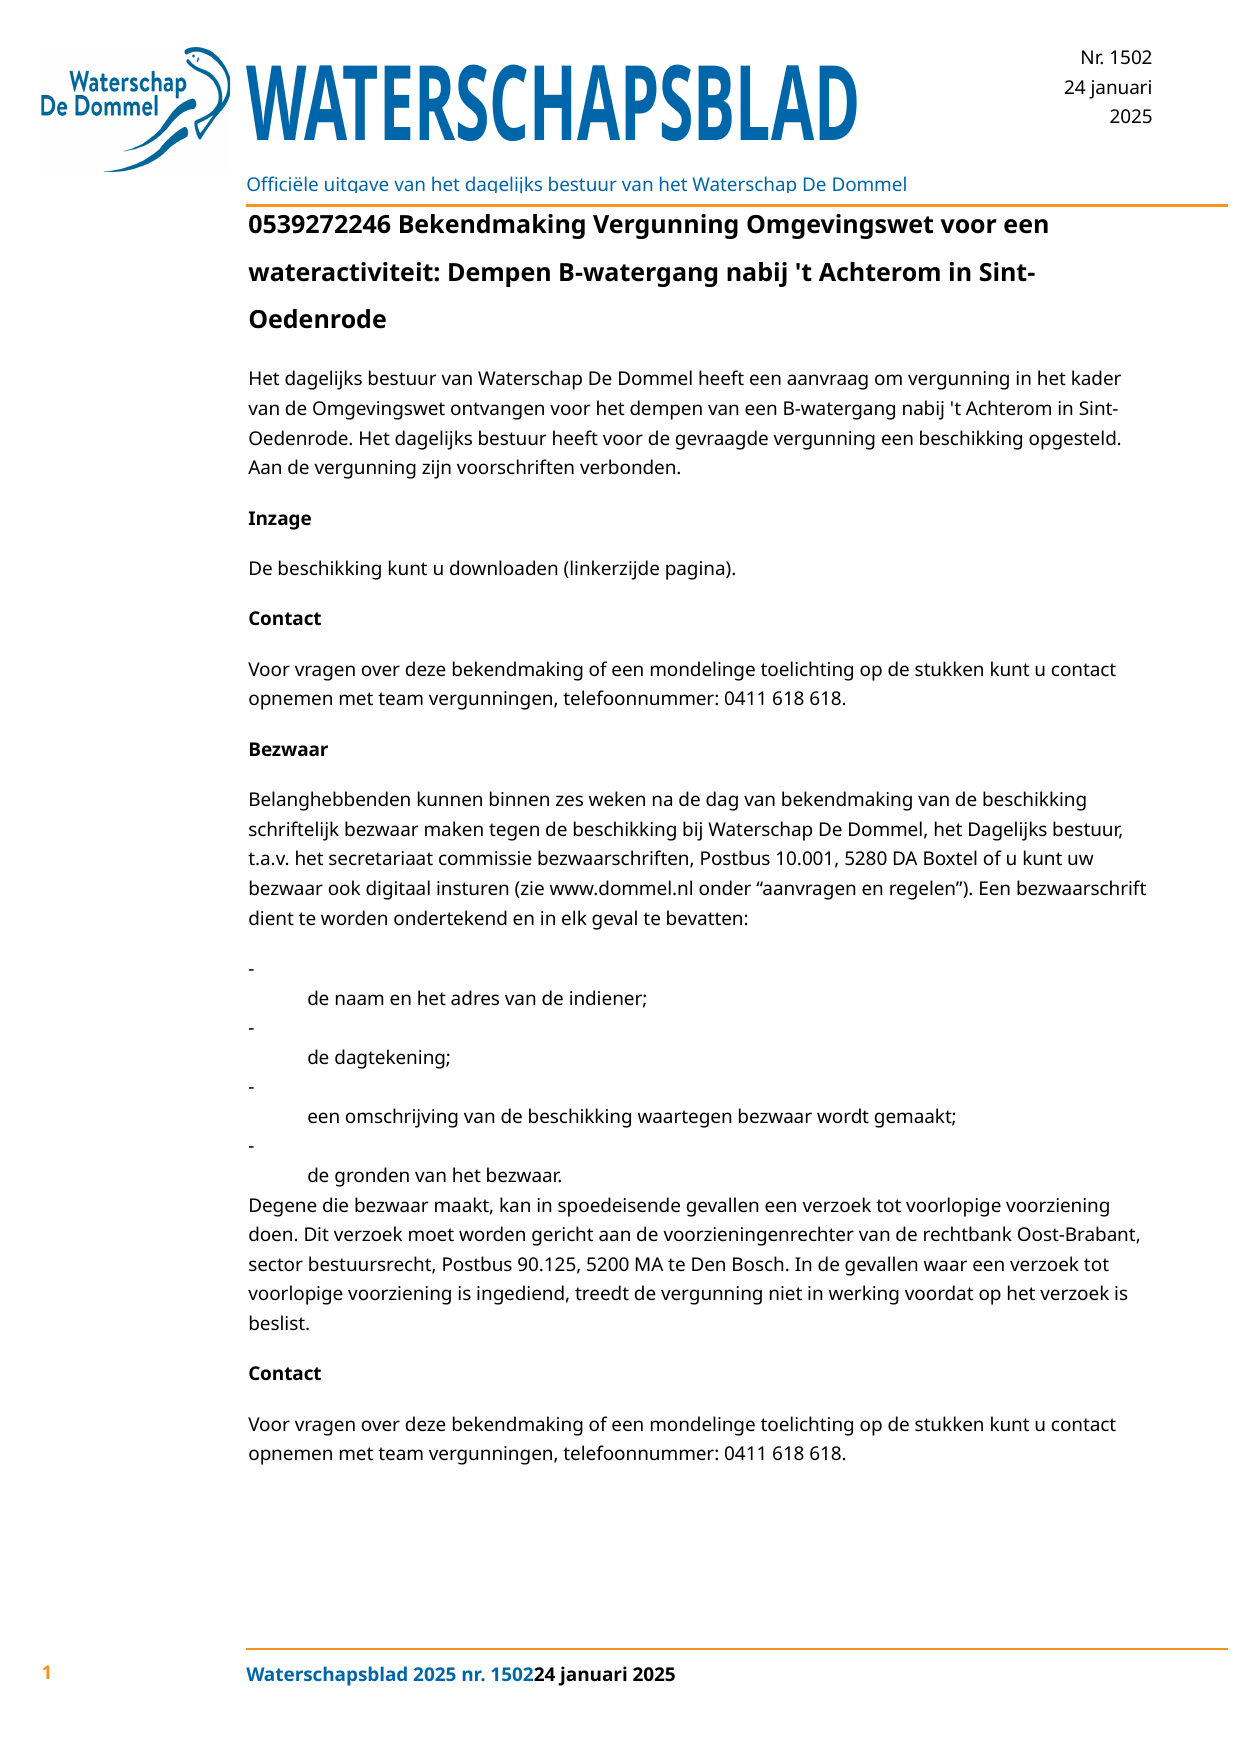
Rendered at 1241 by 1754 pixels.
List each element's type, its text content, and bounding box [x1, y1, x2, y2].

text De beschikking kunt u downloaden (linkerzijde pagina). [248, 555, 1152, 581]
text Inzage [248, 505, 1152, 530]
text Voor vragen over deze bekendmaking of een mondelinge toelichting op de stukken kunt u contact opnemen met team vergunningen, telefoonnummer: 0411 618 618. [248, 656, 1152, 711]
picture [204, 47, 231, 76]
list een omschrijving van de beschikking waartegen bezwaar wordt gemaakt; [248, 1103, 1152, 1129]
text Contact [248, 1361, 1152, 1386]
list de gronden van het bezwaar. [248, 1162, 1152, 1188]
text Degene die bezwaar maakt, kan in spoedeisende gevallen een verzoek tot voorlopige voorziening doen. Dit verzoek moet worden gericht aan de voorzieningenrechter van de rechtbank Oost-Brabant, sector bestuursrecht, Postbus 90.125, 5200 MA te Den Bosch. In de gevallen waar een verzoek tot voorlopige voorziening is ingediend, treedt de vergunning niet in werking voordat op het verzoek is beslist. [248, 1192, 1152, 1336]
picture [41, 47, 231, 172]
picture [45, 99, 51, 111]
picture [198, 118, 210, 131]
text Contact [248, 606, 1152, 631]
list de naam en het adres van de indiener; [248, 985, 1152, 1010]
list de dagtekening; [248, 1044, 1152, 1069]
text Het dagelijks bestuur van Waterschap De Dommel heeft een aanvraag om vergunning in het kader van de Omgevingswet ontvangen voor het dempen van een B-watergang nabij 't Achterom in Sint-Oedenrode. Het dagelijks bestuur heeft voor de gevraagde vergunning een beschikking opgesteld. Aan de vergunning zijn voorschriften verbonden. [248, 366, 1152, 480]
text 0539272246 Bekendmaking Vergunning Omgevingswet voor een wateractiviteit: Dempen B-watergang nabij 't Achterom in Sint-Oedenrode [248, 207, 1152, 336]
text Belanghebbenden kunnen binnen zes weken na de dag van bekendmaking van de beschikking schriftelijk bezwaar maken tegen de beschikking bij Waterschap De Dommel, het Dagelijks bestuur, t.a.v. het secretariaat commissie bezwaarschriften, Postbus 10.001, 5280 DA Boxtel of u kunt uw bezwaar ook digitaal insturen (zie www.dommel.nl onder “aanvragen en regelen”). Een bezwaarschrift dient te worden ondertekend en in elk geval te bevatten: [248, 786, 1152, 930]
text Voor vragen over deze bekendmaking of een mondelinge toelichting op de stukken kunt u contact opnemen met team vergunningen, telefoonnummer: 0411 618 618. [248, 1411, 1152, 1466]
text Bezwaar [248, 736, 1152, 762]
